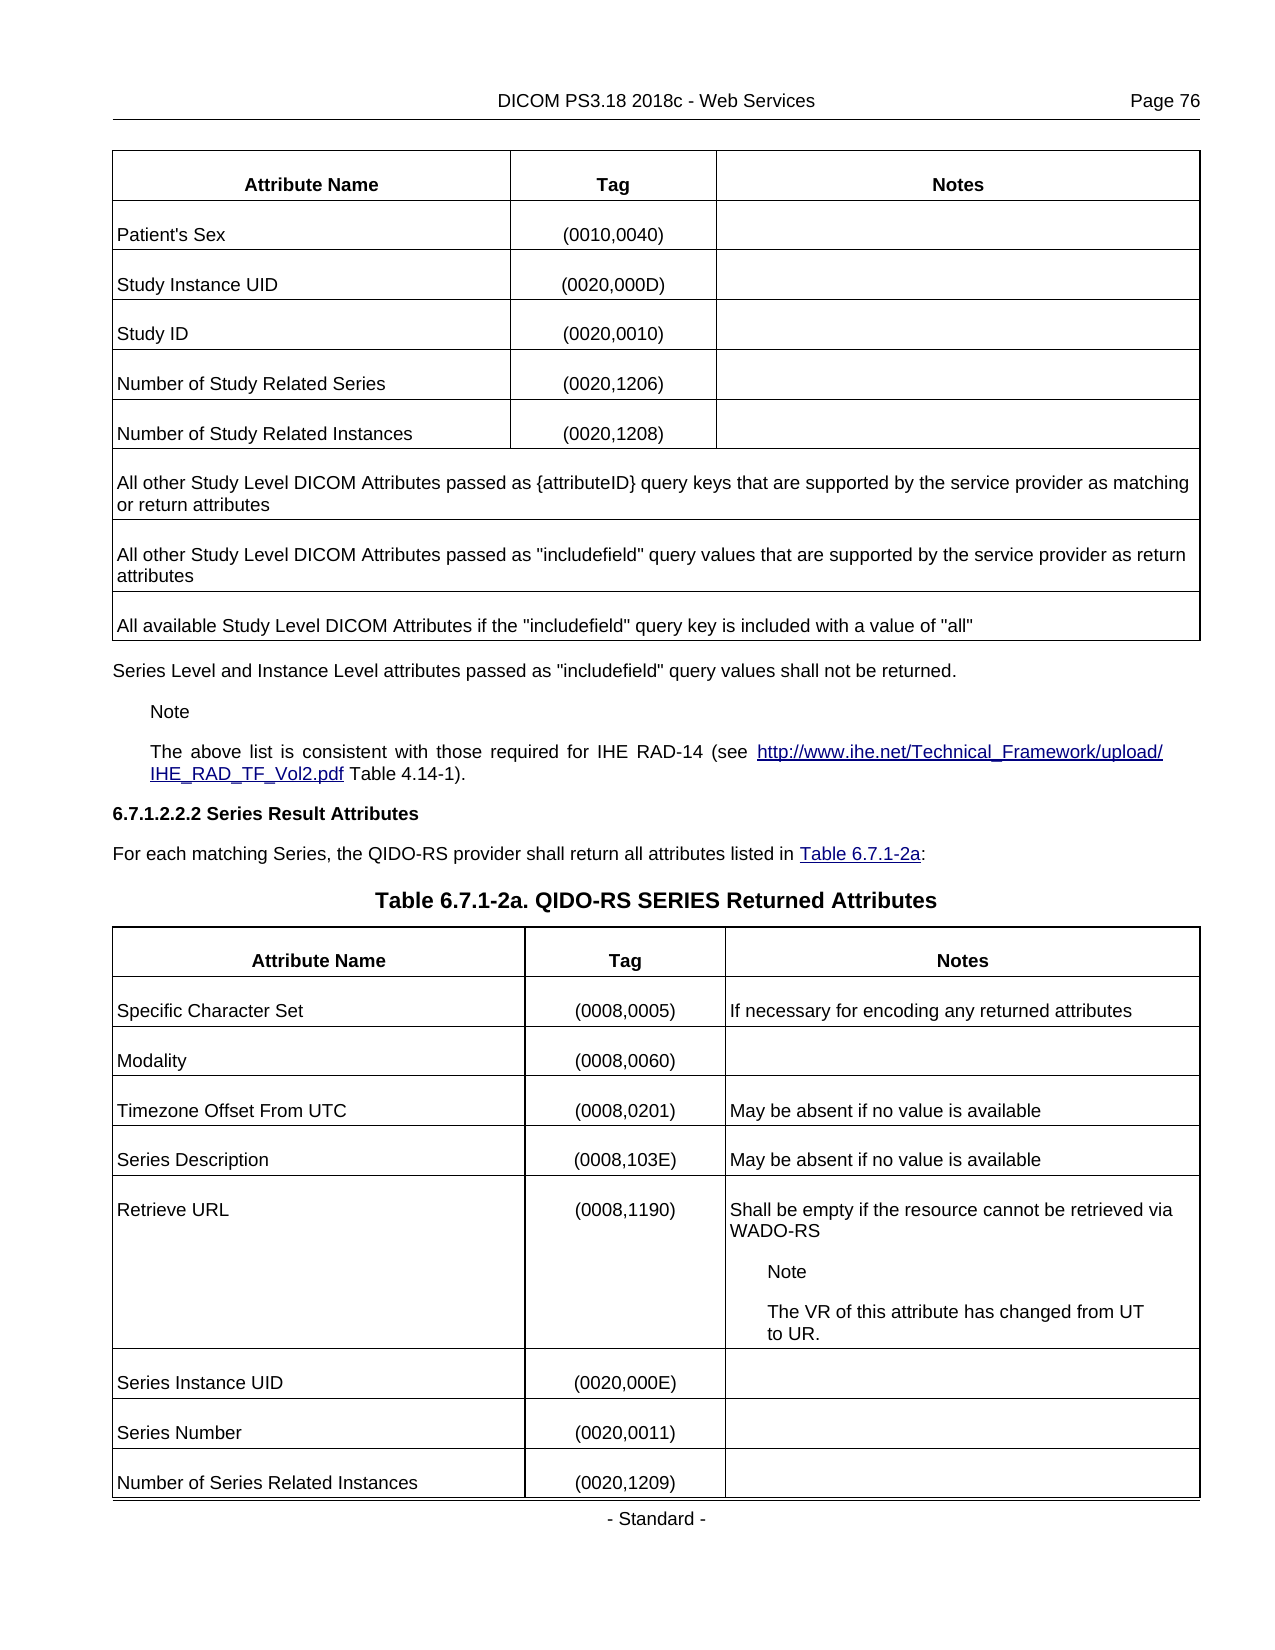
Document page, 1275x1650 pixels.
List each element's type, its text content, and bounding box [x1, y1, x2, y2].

table_cell (0020,1208) [511, 400, 716, 448]
table_cell (0008,0060) [526, 1027, 725, 1075]
table_cell (0010,0040) [511, 201, 716, 249]
table_cell [717, 400, 1199, 448]
text The above list is consistent with those required for IHE RAD-14 (see http://​www.ihe.net/​Technical_Framework/​upload/​IHE_RAD_TF_Vol2.pdf Table 4.14-1). [150, 741, 1162, 784]
table_cell (0020,0011) [526, 1399, 725, 1448]
table_cell Retrieve URL [113, 1176, 524, 1348]
table_cell Modality [113, 1027, 524, 1075]
table_cell [717, 201, 1199, 249]
table_header Notes [726, 928, 1199, 976]
table_cell If necessary for encoding any returned attributes [726, 977, 1199, 1026]
table_cell All other Study Level DICOM Attributes passed as {attributeID} query keys that are supported by the service provider as matching or return attributes [113, 449, 1199, 519]
table_cell (0020,1206) [511, 350, 716, 398]
table_cell May be absent if no value is available [726, 1126, 1199, 1175]
table_cell [717, 250, 1199, 299]
table_cell (0008,0201) [526, 1076, 725, 1125]
text Note [150, 700, 1162, 722]
table_cell (0020,1209) [526, 1449, 725, 1497]
table_cell Series Description [113, 1126, 524, 1175]
table_cell [717, 300, 1199, 349]
table_cell Series Number [113, 1399, 524, 1448]
table_cell Patient's Sex [113, 201, 510, 249]
table_cell (0020,000E) [526, 1349, 725, 1398]
text Table 6.7.1-2a. QIDO-RS SERIES Returned Attributes [112, 887, 1200, 913]
table_cell [726, 1027, 1199, 1075]
text Series Level and Instance Level attributes passed as "includefield" query values shall not be returned. [112, 660, 1200, 682]
table_cell [726, 1399, 1199, 1448]
table_header Notes [717, 151, 1199, 200]
table_cell All available Study Level DICOM Attributes if the "includefield" query key is included with a value of "all" [113, 592, 1199, 640]
table_cell Number of Study Related Instances [113, 400, 510, 448]
table_cell Study ID [113, 300, 510, 349]
table_cell All other Study Level DICOM Attributes passed as "includefield" query values that are supported by the service provider as return attributes [113, 520, 1199, 591]
table_cell (0008,103E) [526, 1126, 725, 1175]
table_cell Number of Series Related Instances [113, 1449, 524, 1497]
table_cell (0008,0005) [526, 977, 725, 1026]
table_cell May be absent if no value is available [726, 1076, 1199, 1125]
table_header Tag [526, 928, 725, 976]
table_cell [717, 350, 1199, 398]
text For each matching Series, the QIDO-RS provider shall return all attributes listed in Table 6.7.1-2a: [112, 843, 1200, 864]
table_cell Specific Character Set [113, 977, 524, 1026]
table_cell (0020,000D) [511, 250, 716, 299]
table_cell Study Instance UID [113, 250, 510, 299]
table_cell (0008,1190) [526, 1176, 725, 1348]
table_cell [726, 1449, 1199, 1497]
table_header Attribute Name [113, 928, 524, 976]
table_cell [726, 1349, 1199, 1398]
table_cell Timezone Offset From UTC [113, 1076, 524, 1125]
table_cell Shall be empty if the resource cannot be retrieved via WADO-RS Note The VR of this attribute has changed from UT to UR. [726, 1176, 1199, 1348]
text 6.7.1.2.2.2 Series Result Attributes [112, 803, 1200, 824]
table_cell Number of Study Related Series [113, 350, 510, 398]
table_cell Series Instance UID [113, 1349, 524, 1398]
table_header Attribute Name [113, 151, 510, 200]
table_cell (0020,0010) [511, 300, 716, 349]
table_header Tag [511, 151, 716, 200]
